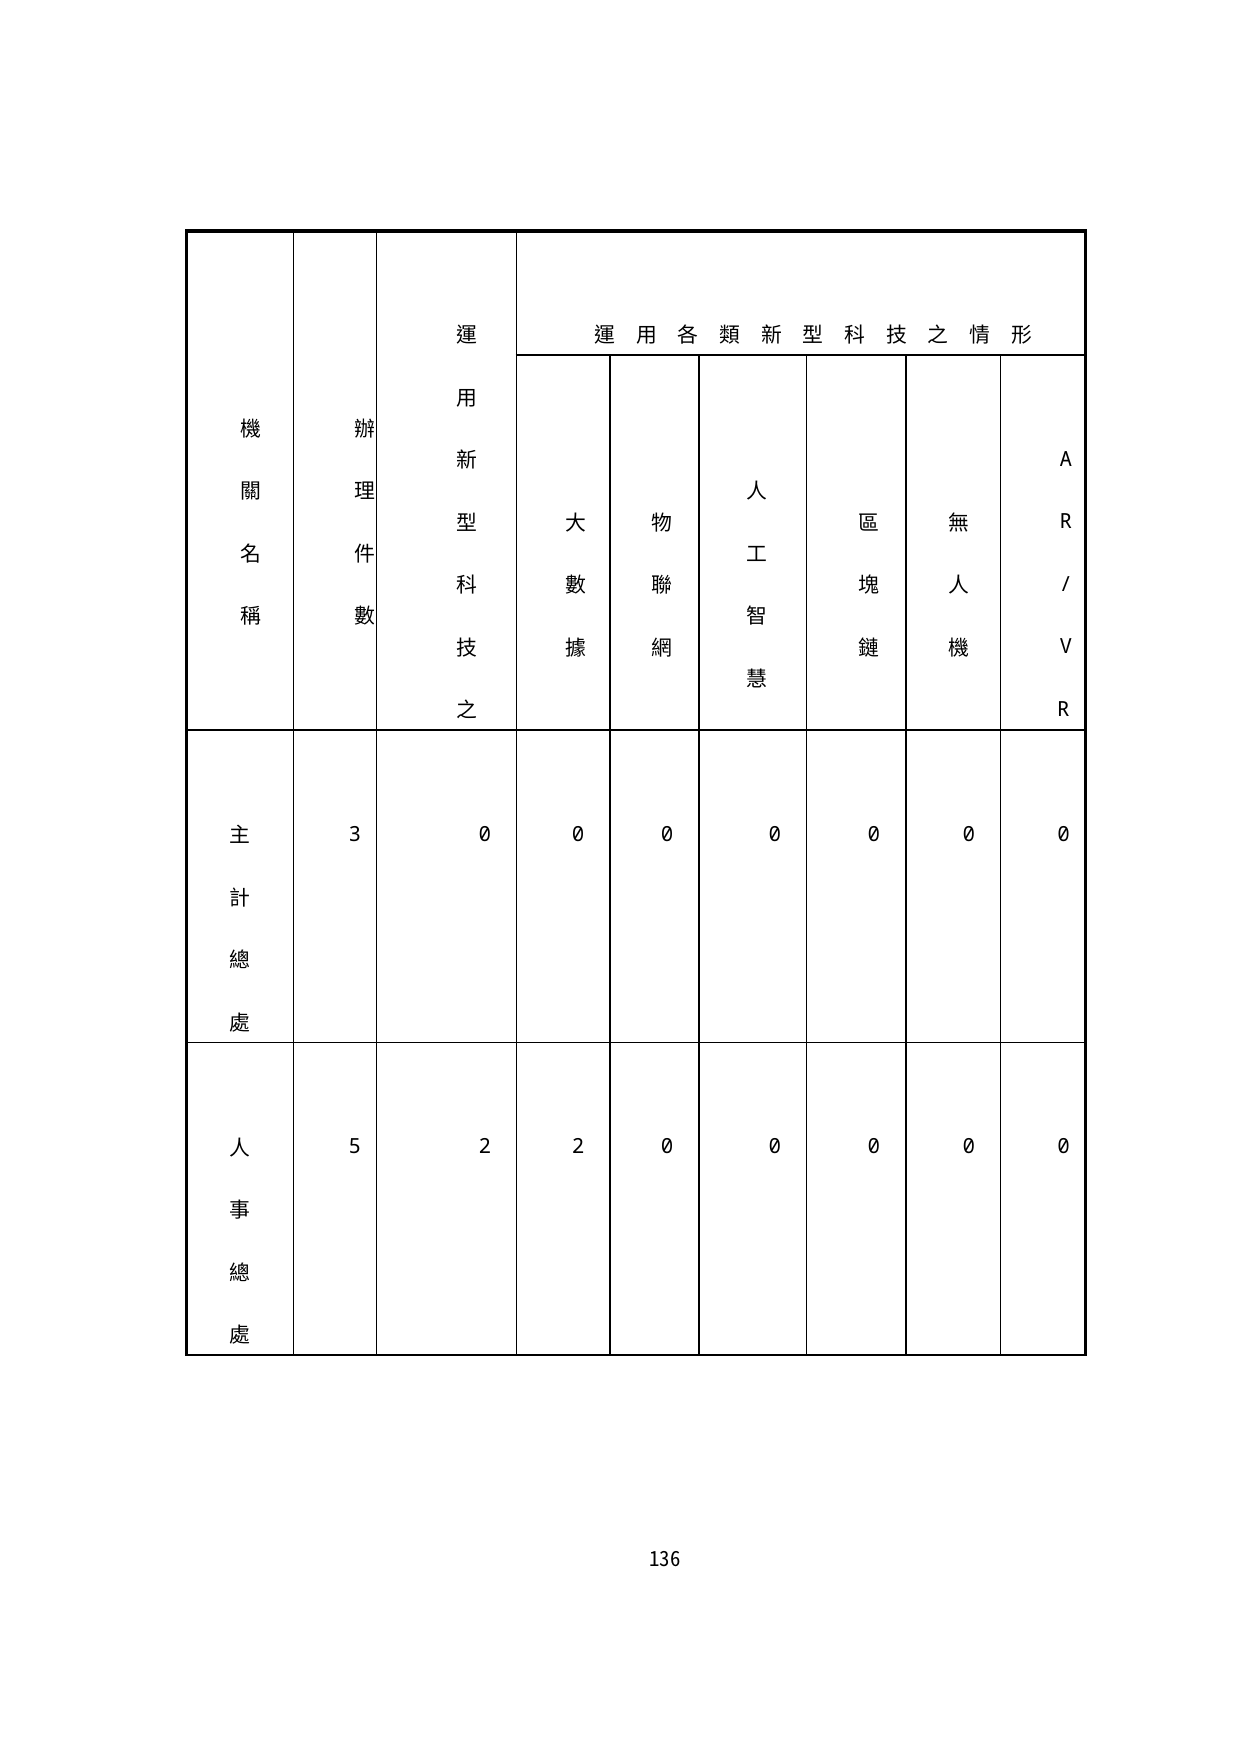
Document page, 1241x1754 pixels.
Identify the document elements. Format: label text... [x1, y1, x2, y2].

table_cell 0 [907, 731, 1000, 1042]
table_cell 人事總處 [188, 1043, 293, 1354]
table_cell 人工智慧 [700, 356, 806, 729]
table_cell 0 [907, 1043, 1000, 1354]
table_cell 主計總處 [188, 731, 293, 1042]
table_cell 0 [377, 731, 516, 1042]
table_header 運用各類新型科技之情形 [517, 233, 1084, 354]
table_cell 0 [1001, 731, 1084, 1042]
table_cell 2 [377, 1043, 516, 1354]
table_cell 2 [517, 1043, 609, 1354]
table_cell 無人機 [907, 356, 1000, 729]
table_cell 5 [294, 1043, 376, 1354]
table_cell 0 [700, 1043, 806, 1354]
table_cell 0 [611, 1043, 698, 1354]
table_cell 物聯網 [611, 356, 698, 729]
table_cell 0 [807, 1043, 905, 1354]
table_cell 區塊鏈 [807, 356, 905, 729]
table_cell 0 [517, 731, 609, 1042]
table_cell 0 [1001, 1043, 1084, 1354]
table_cell 0 [807, 731, 905, 1042]
table_cell 0 [700, 731, 806, 1042]
table_cell 0 [611, 731, 698, 1042]
table_header 運用新型科技之件數 [377, 233, 516, 729]
table_cell 3 [294, 731, 376, 1042]
table_header 辦理件數 [294, 233, 376, 729]
table_cell 大數據 [517, 356, 609, 729]
table_cell AR/VR [1001, 356, 1084, 729]
table_header 機關名稱 [188, 233, 293, 729]
